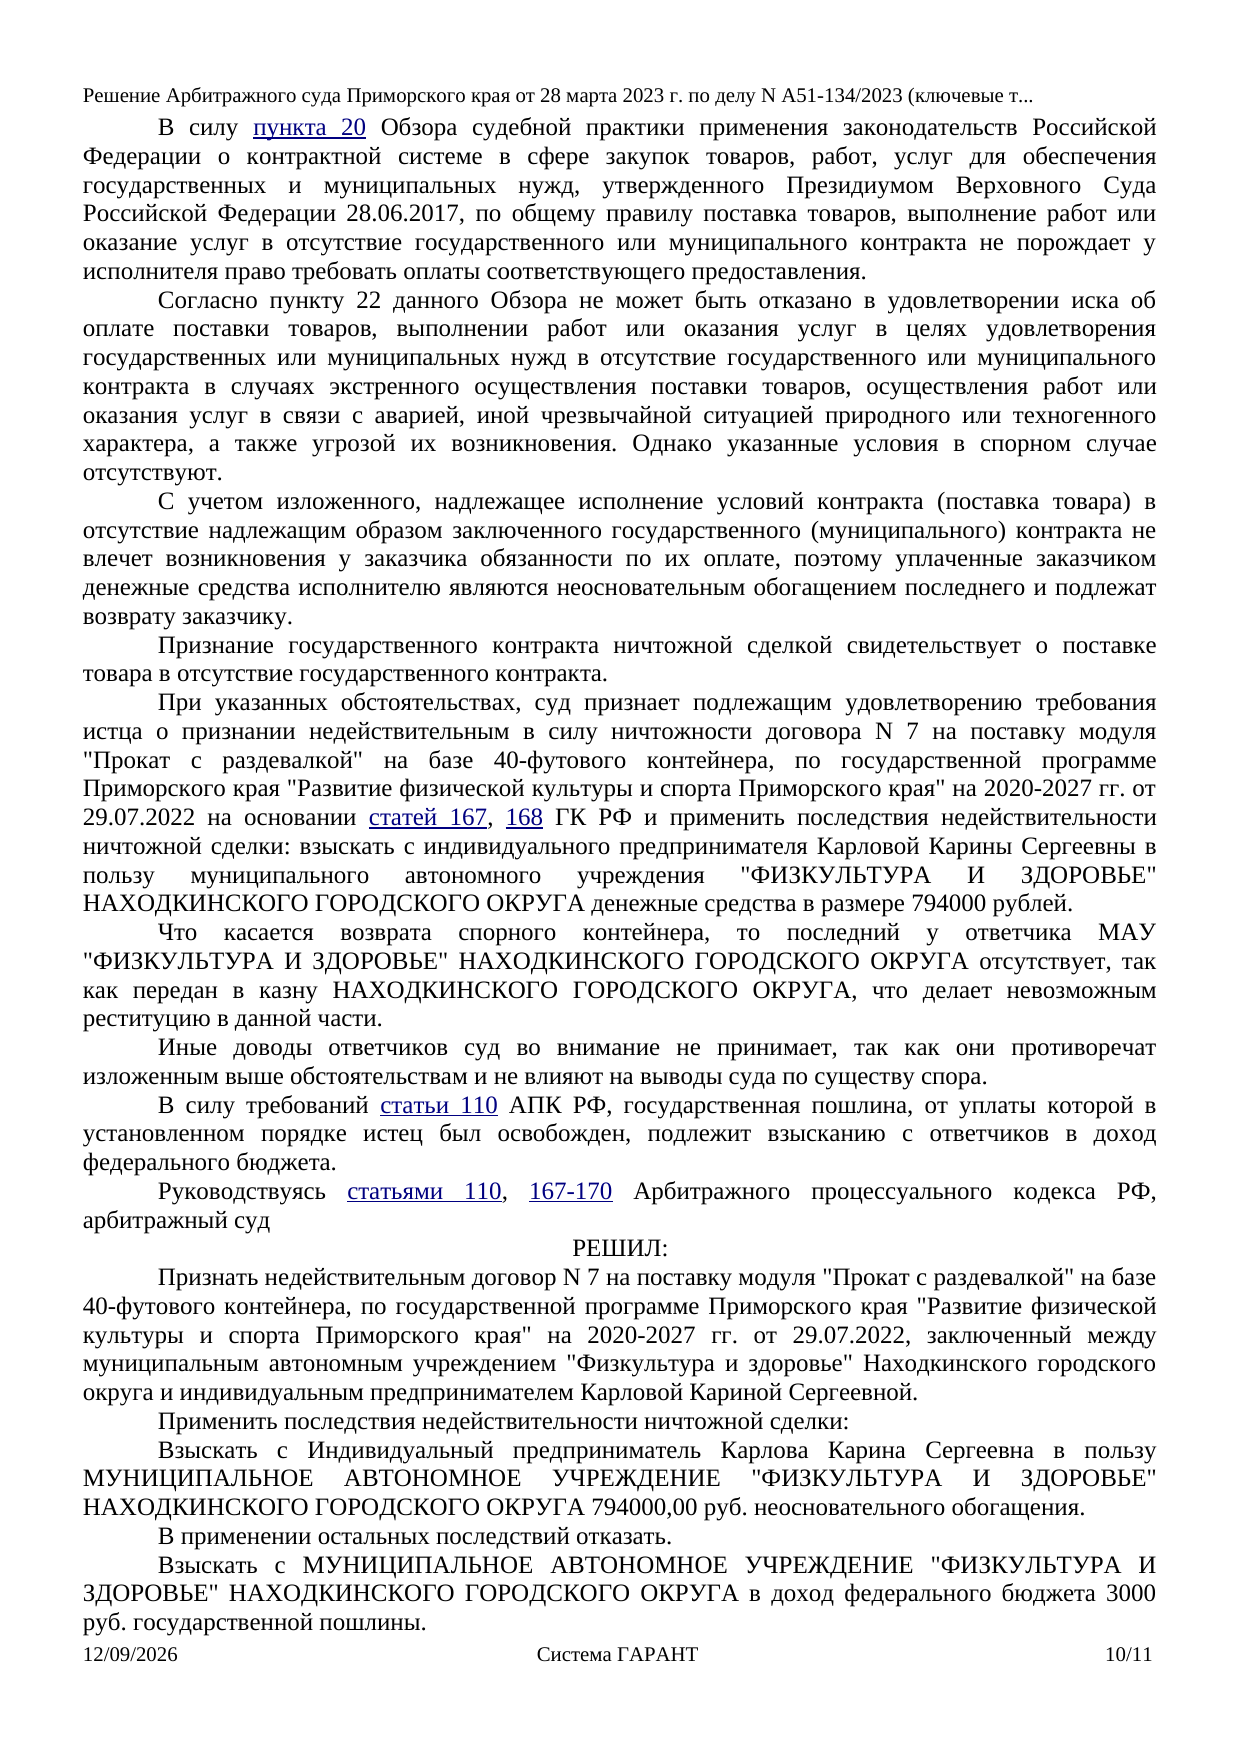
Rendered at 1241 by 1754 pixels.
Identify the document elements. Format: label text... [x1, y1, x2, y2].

text Признание государственного контракта ничтожной сделкой свидетельствует о поставке товара в отсутствие государственного контракта. [83, 630, 1157, 687]
text С учетом изложенного, надлежащее исполнение условий контракта (поставка товара) в отсутствие надлежащим образом заключенного государственного (муниципального) контракта не влечет возникновения у заказчика обязанности по их оплате, поэтому уплаченные заказчиком денежные средства исполнителю являются неосновательным обогащением последнего и подлежат возврату заказчику. [83, 486, 1157, 630]
text Что касается возврата спорного контейнера, то последний у ответчика МАУ "ФИЗКУЛЬТУРА И ЗДОРОВЬЕ" НАХОДКИНСКОГО ГОРОДСКОГО ОКРУГА отсутствует, так как передан в казну НАХОДКИНСКОГО ГОРОДСКОГО ОКРУГА, что делает невозможным реституцию в данной части. [83, 917, 1157, 1032]
text Применить последствия недействительности ничтожной сделки: [83, 1406, 1157, 1435]
text Иные доводы ответчиков суд во внимание не принимает, так как они противоречат изложенным выше обстоятельствам и не влияют на выводы суда по существу спора. [83, 1032, 1157, 1090]
text Руководствуясь статьями 110, 167-170 Арбитражного процессуального кодекса РФ, арбитражный суд [83, 1176, 1157, 1233]
text Взыскать с МУНИЦИПАЛЬНОЕ АВТОНОМНОЕ УЧРЕЖДЕНИЕ "ФИЗКУЛЬТУРА И ЗДОРОВЬЕ" НАХОДКИНСКОГО ГОРОДСКОГО ОКРУГА в доход федерального бюджета 3000 руб. государственной пошлины. [83, 1550, 1157, 1636]
text Согласно пункту 22 данного Обзора не может быть отказано в удовлетворении иска об оплате поставки товаров, выполнении работ или оказания услуг в целях удовлетворения государственных или муниципальных нужд в отсутствие государственного или муниципального контракта в случаях экстренного осуществления поставки товаров, осуществления работ или оказания услуг в связи с аварией, иной чрезвычайной ситуацией природного или техногенного характера, а также угрозой их возникновения. Однако указанные условия в спорном случае отсутствуют. [83, 285, 1157, 486]
text При указанных обстоятельствах, суд признает подлежащим удовлетворению требования истца о признании недействительным в силу ничтожности договора N 7 на поставку модуля "Прокат с раздевалкой" на базе 40-футового контейнера, по государственной программе Приморского края "Развитие физической культуры и спорта Приморского края" на 2020-2027 гг. от 29.07.2022 на основании статей 167, 168 ГК РФ и применить последствия недействительности ничтожной сделки: взыскать с индивидуального предпринимателя Карловой Карины Сергеевны в пользу муниципального автономного учреждения "ФИЗКУЛЬТУРА И ЗДОРОВЬЕ" НАХОДКИНСКОГО ГОРОДСКОГО ОКРУГА денежные средства в размере 794000 рублей. [83, 687, 1157, 917]
text Признать недействительным договор N 7 на поставку модуля "Прокат с раздевалкой" на базе 40-футового контейнера, по государственной программе Приморского края "Развитие физической культуры и спорта Приморского края" на 2020-2027 гг. от 29.07.2022, заключенный между муниципальным автономным учреждением "Физкультура и здоровье" Находкинского городского округа и индивидуальным предпринимателем Карловой Кариной Сергеевной. [83, 1262, 1157, 1406]
text Взыскать с Индивидуальный предприниматель Карлова Карина Сергеевна в пользу МУНИЦИПАЛЬНОЕ АВТОНОМНОЕ УЧРЕЖДЕНИЕ "ФИЗКУЛЬТУРА И ЗДОРОВЬЕ" НАХОДКИНСКОГО ГОРОДСКОГО ОКРУГА 794000,00 руб. неосновательного обогащения. [83, 1435, 1157, 1521]
text В силу пункта 20 Обзора судебной практики применения законодательств Российской Федерации о контрактной системе в сфере закупок товаров, работ, услуг для обеспечения государственных и муниципальных нужд, утвержденного Президиумом Верховного Суда Российской Федерации 28.06.2017, по общему правилу поставка товаров, выполнение работ или оказание услуг в отсутствие государственного или муниципального контракта не порождает у исполнителя право требовать оплаты соответствующего предоставления. [83, 112, 1157, 285]
text В силу требований статьи 110 АПК РФ, государственная пошлина, от уплаты которой в установленном порядке истец был освобожден, подлежит взысканию с ответчиков в доход федерального бюджета. [83, 1090, 1157, 1176]
text РЕШИЛ: [83, 1233, 1157, 1262]
text В применении остальных последствий отказать. [83, 1521, 1157, 1550]
